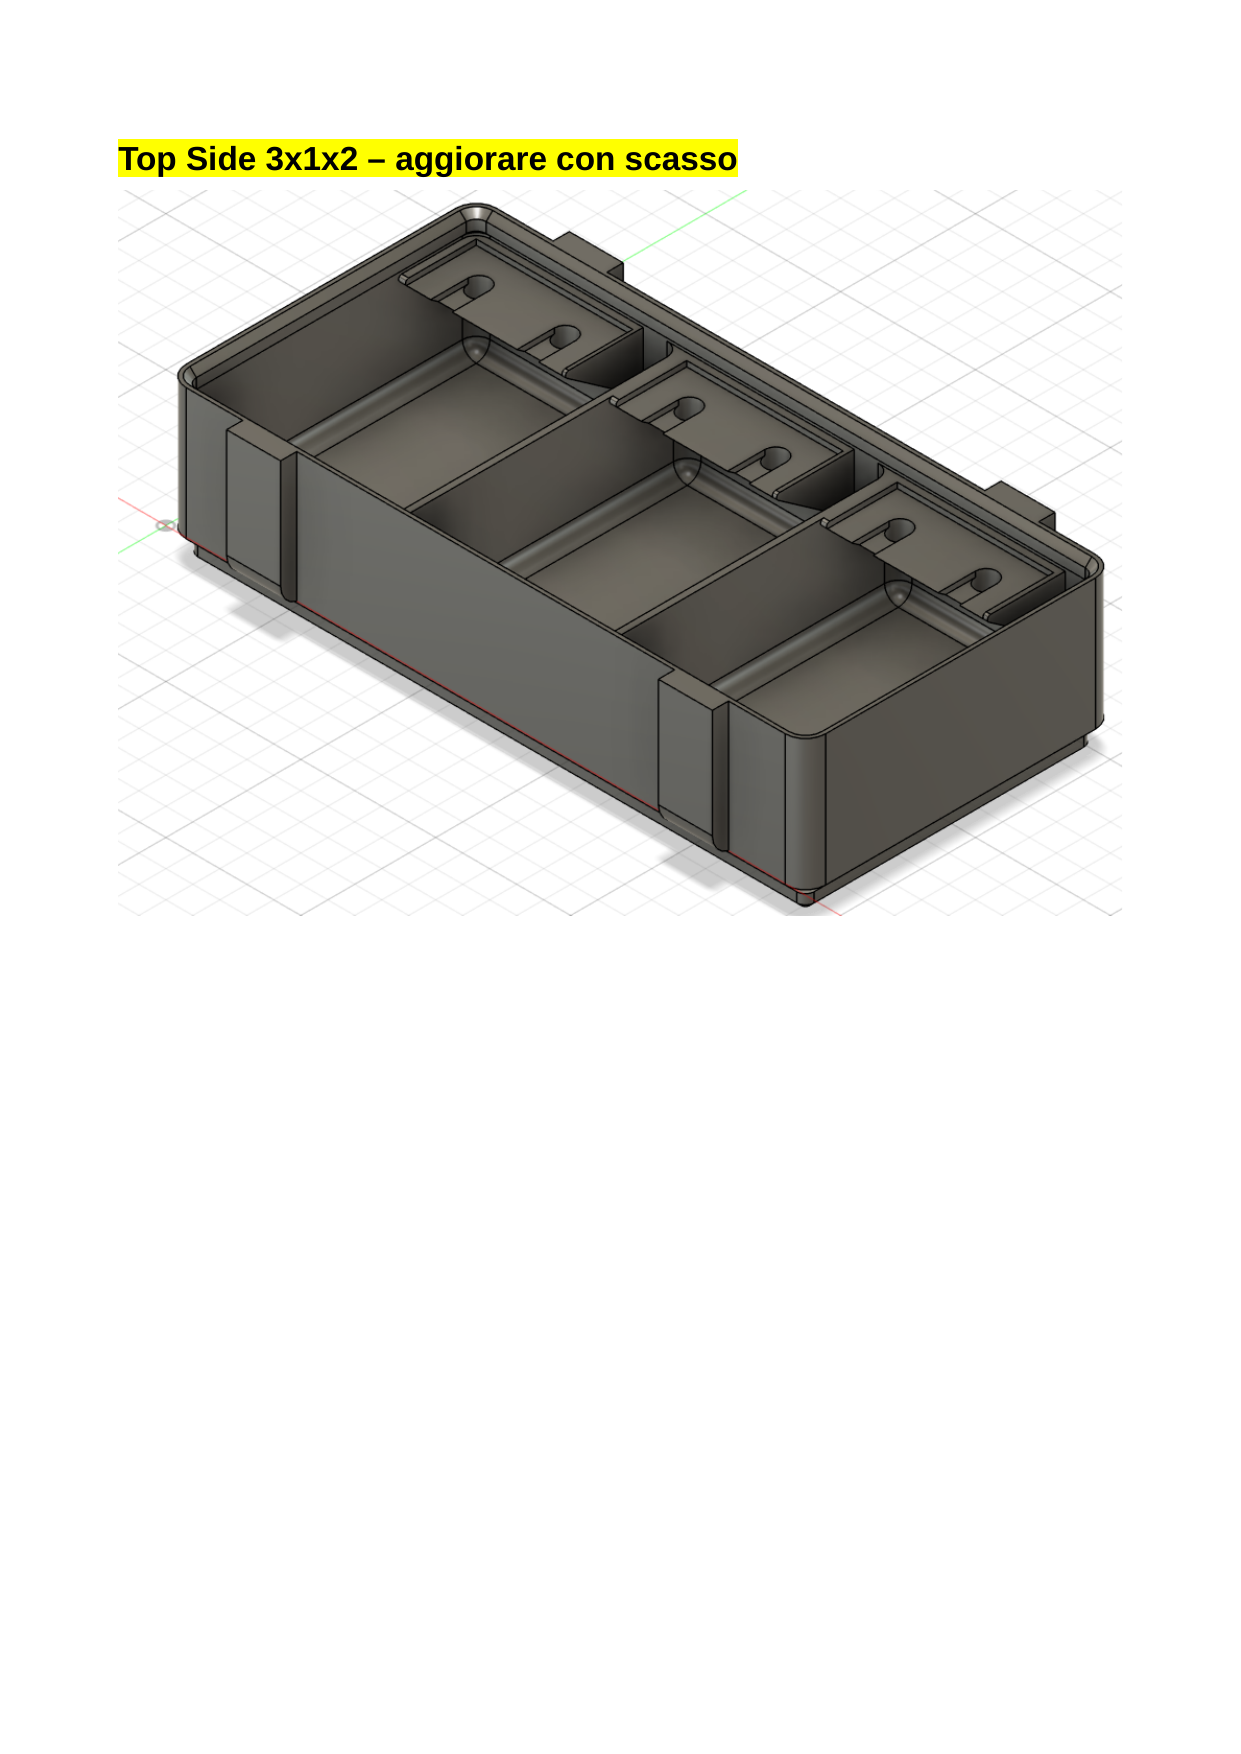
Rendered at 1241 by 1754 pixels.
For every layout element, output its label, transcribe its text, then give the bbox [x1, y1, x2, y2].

subtitle Top Side 3x1x2 – aggiorare con scasso [118, 139, 1122, 177]
picture [118, 190, 1123, 916]
